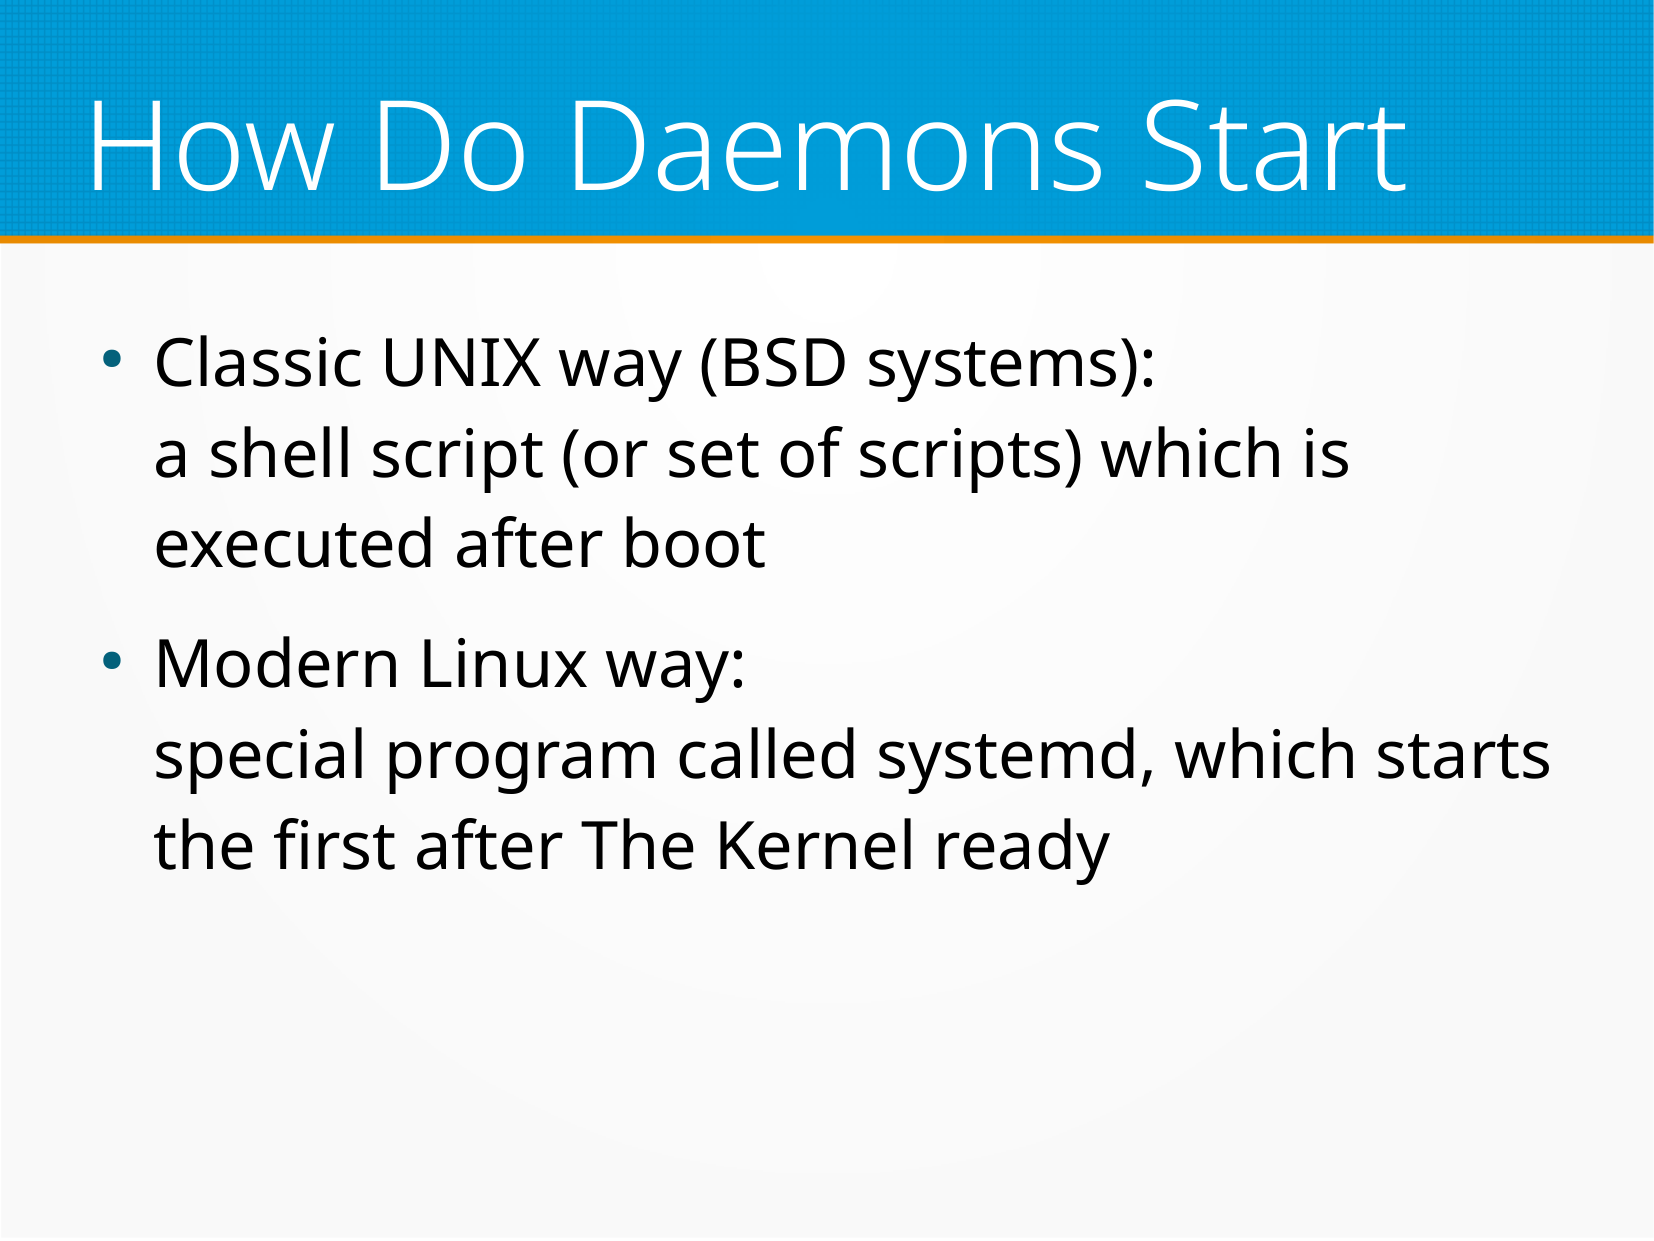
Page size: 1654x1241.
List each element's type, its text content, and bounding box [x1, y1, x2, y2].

title How Do Daemons Start [82, 19, 1571, 227]
list Classic UNIX way (BSD systems): a shell script (or set of scripts) which is executed after boot Modern Linux way: special program called systemd, which starts the first after The Kernel ready [82, 315, 1563, 1081]
picture [0, 236, 1654, 1241]
